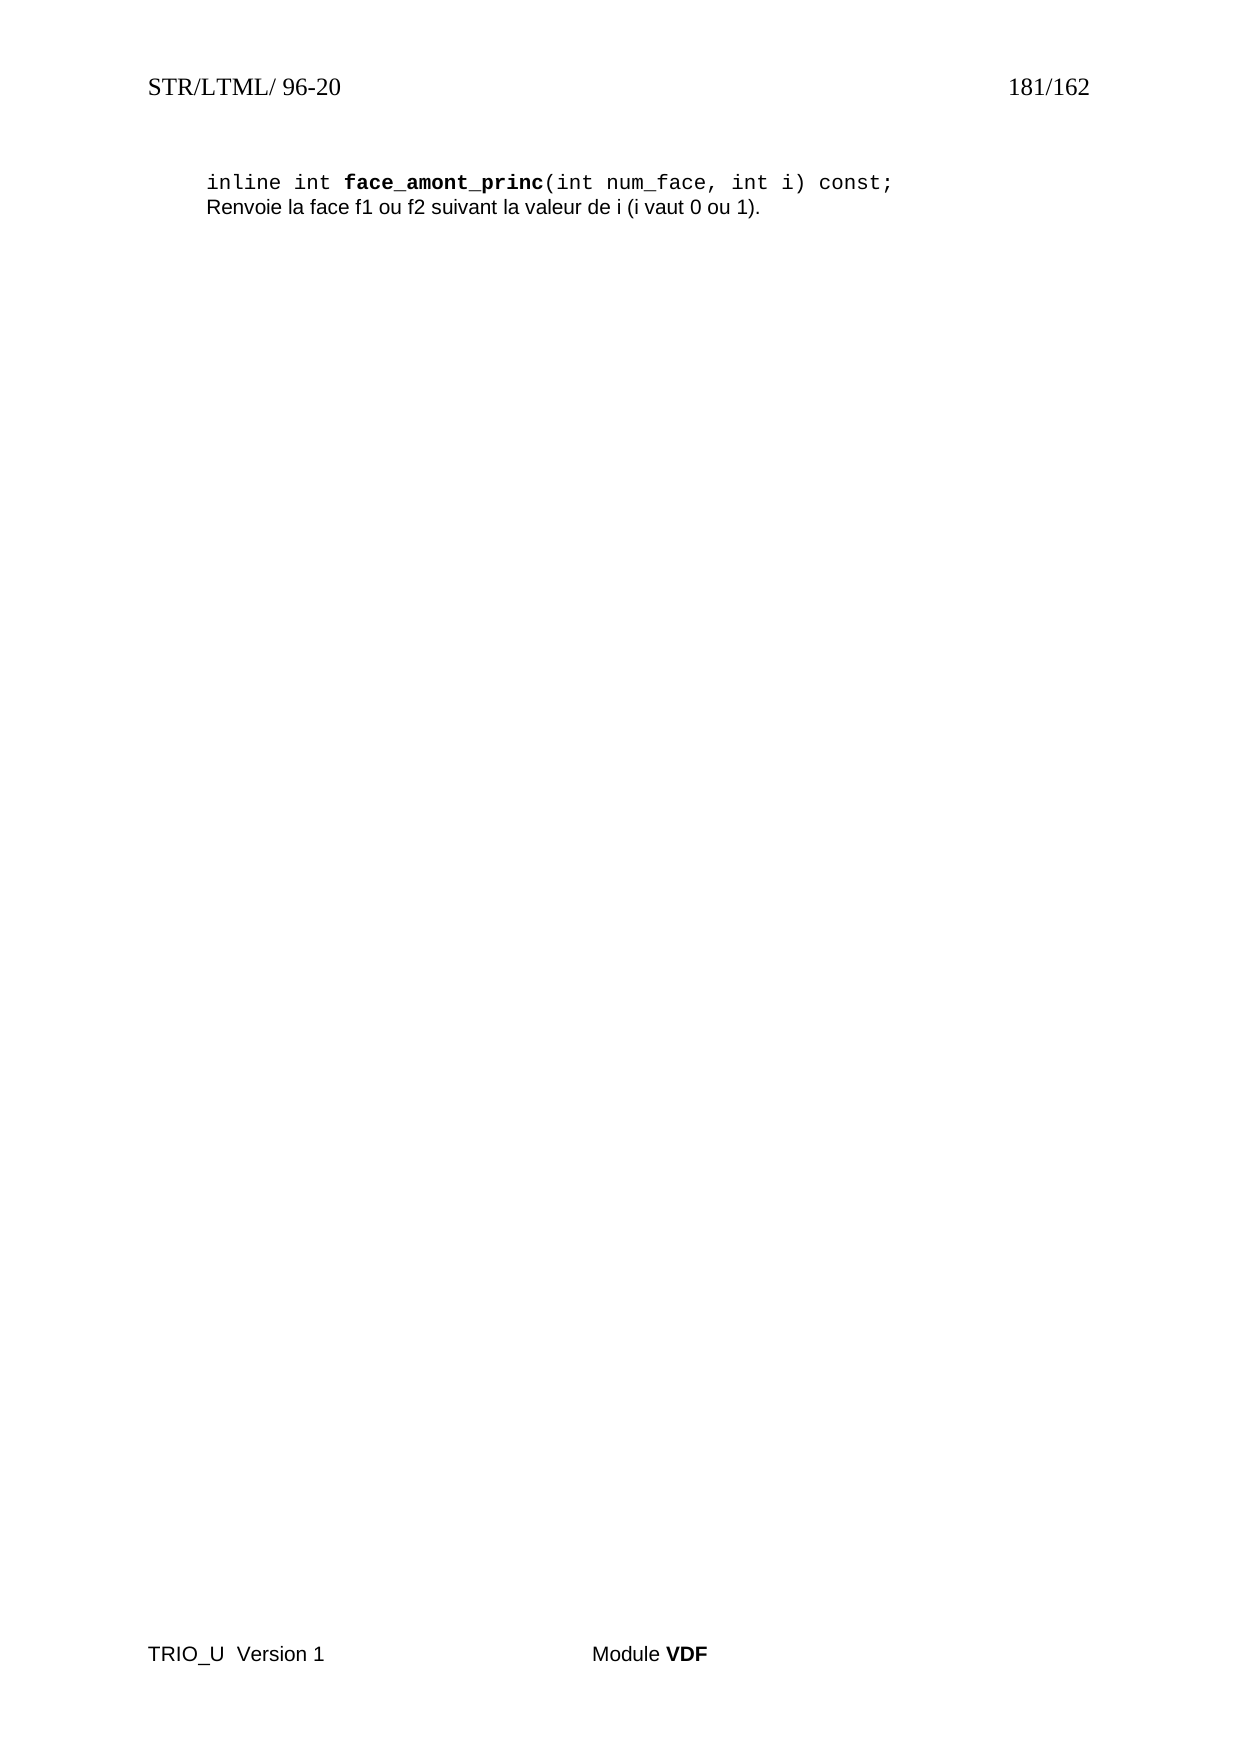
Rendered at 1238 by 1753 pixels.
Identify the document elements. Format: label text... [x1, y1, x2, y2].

text inline int face_amont_princ(int num_face, int i) const; [206, 172, 1090, 196]
text Renvoie la face f1 ou f2 suivant la valeur de i (i vaut 0 ou 1). [206, 196, 1090, 219]
